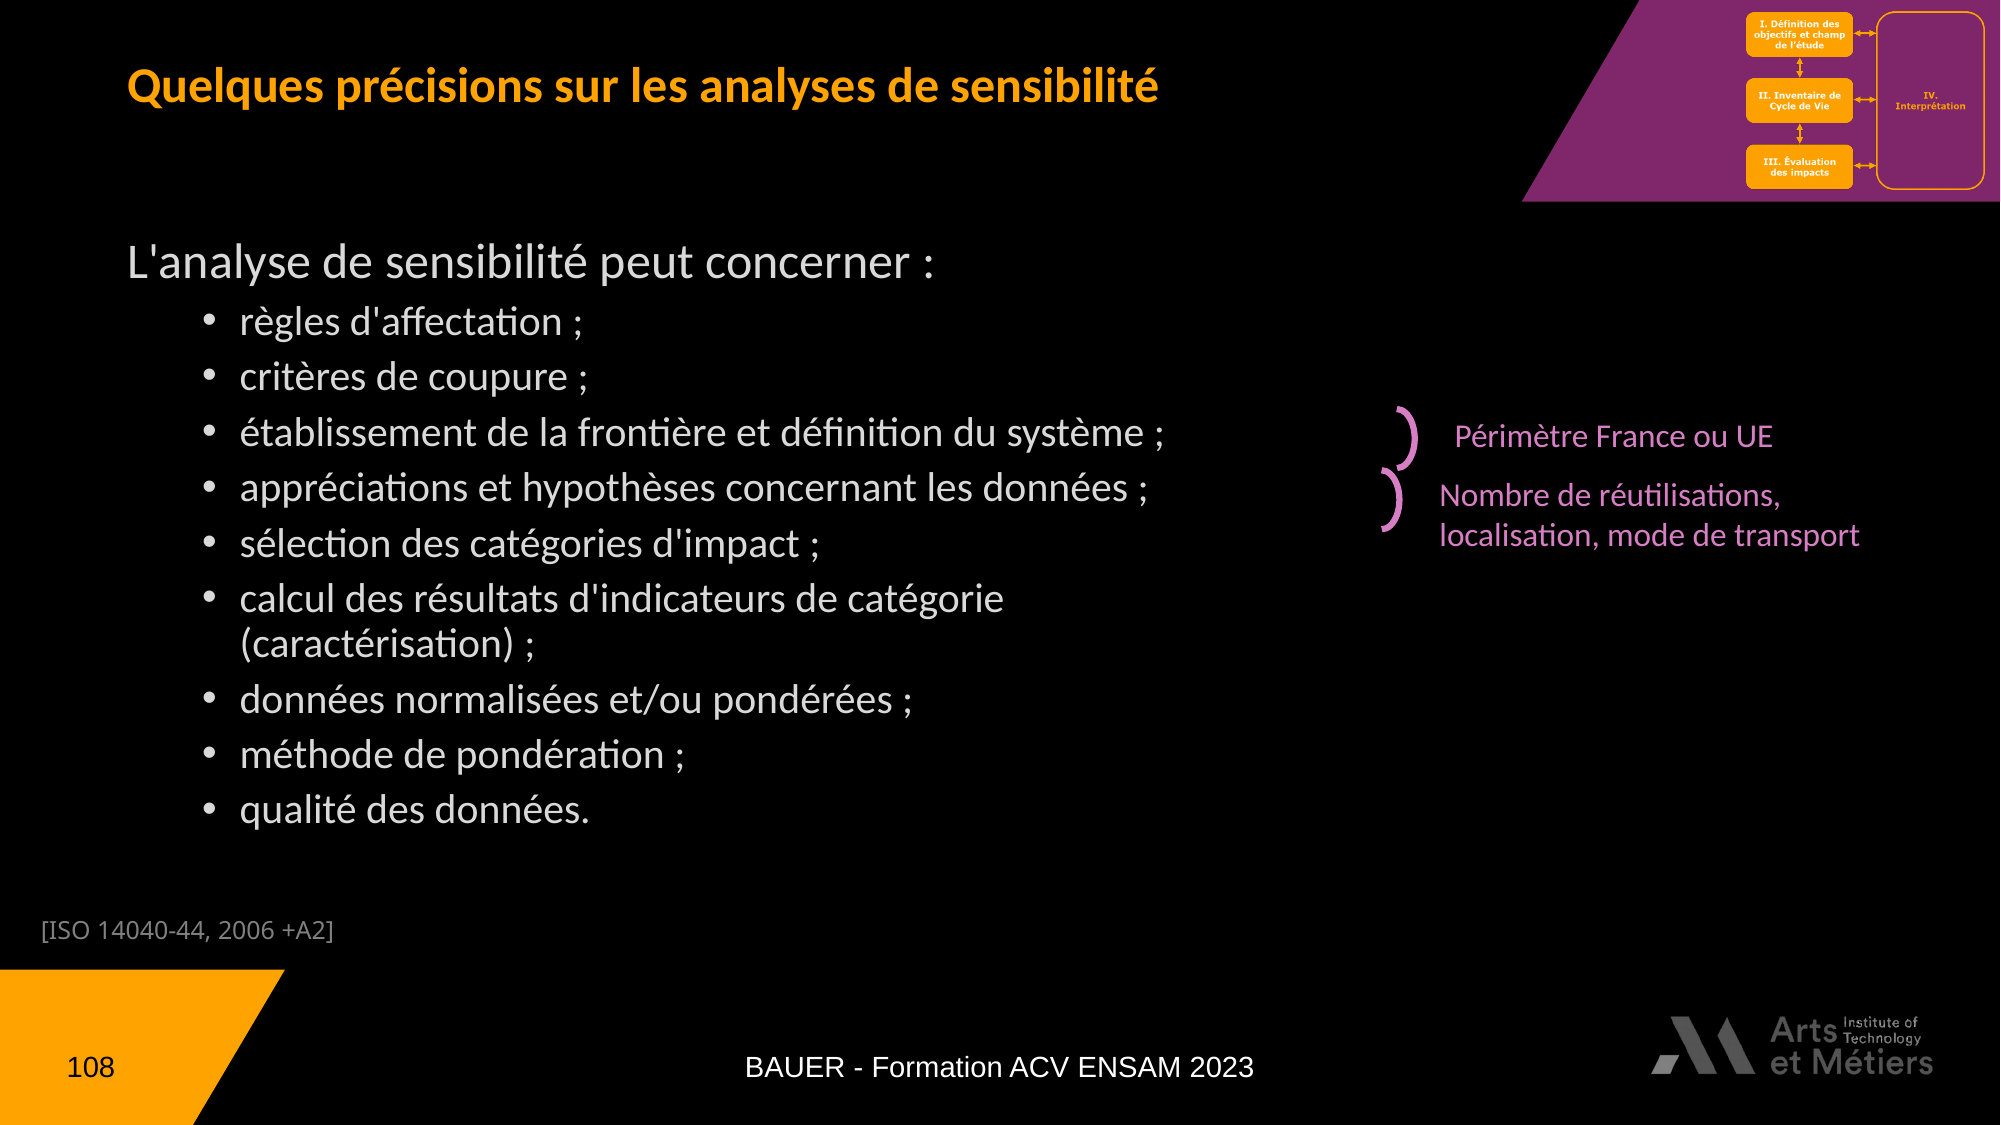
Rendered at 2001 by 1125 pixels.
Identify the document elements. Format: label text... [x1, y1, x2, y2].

title Quelques précisions sur les analyses de sensibilité [112, 51, 1379, 166]
picture [1631, 997, 1952, 1093]
text_box [ISO 14040-44, 2006 +A2] [26, 906, 350, 952]
list L'analyse de sensibilité peut concerner : règles d'affectation ; critères de coupure ; établissement de la frontière et définition du système ; appréciations et hypothèses concernant les données ; sélection des catégories d'impact ; calcul des résultats d'indicateurs de catégorie (caractérisation) ; données normalisées et/ou pondérées ; méthode de pondération ; qualité des données. [112, 227, 1884, 937]
text_box Nombre de réutilisations, localisation, mode de transport [1424, 466, 1955, 561]
text_box Périmètre France ou UE [1439, 407, 1871, 462]
picture [1746, 11, 1985, 190]
